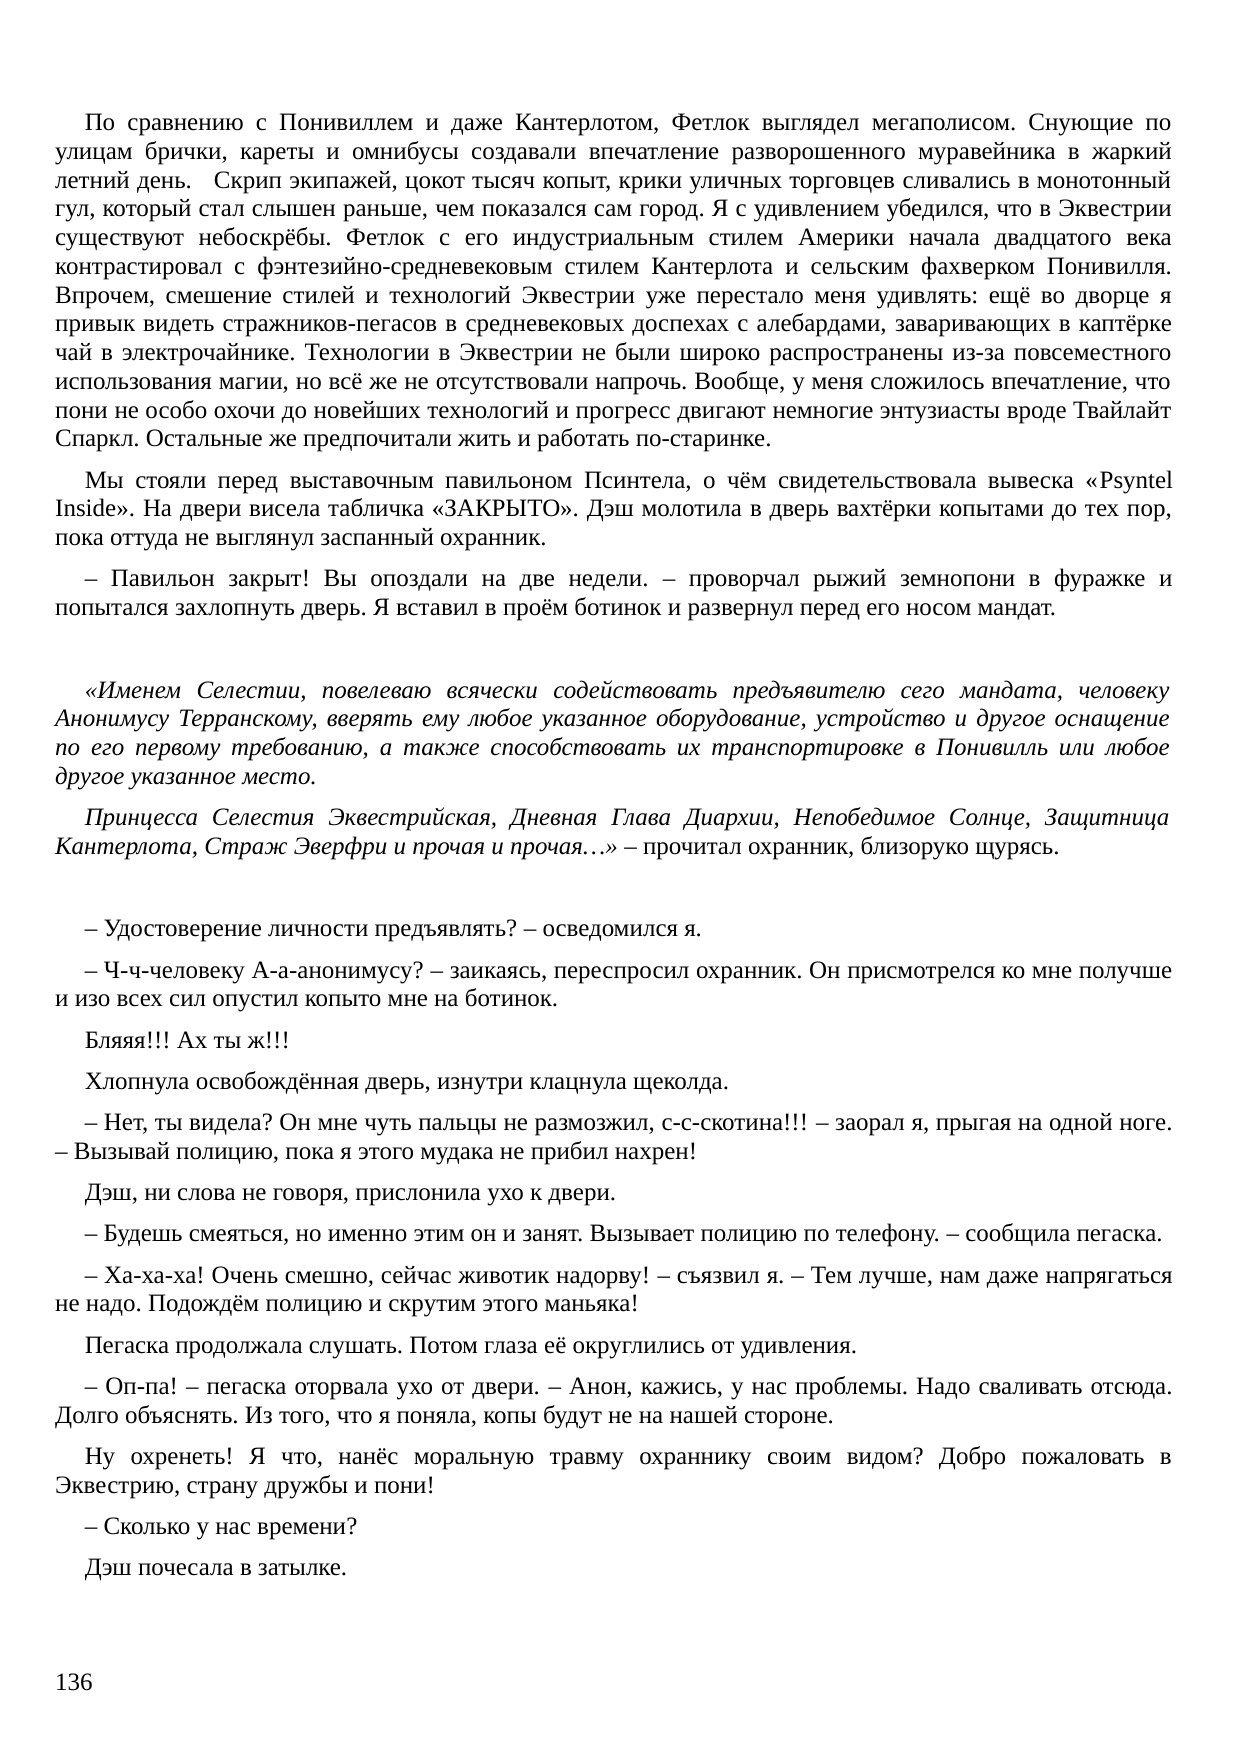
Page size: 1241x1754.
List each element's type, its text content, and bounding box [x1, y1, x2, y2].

text – Будешь смеяться, но именно этим он и занят. Вызывает полицию по телефону. – сообщила пегаска. [55, 1218, 1173, 1247]
text «Именем Селестии, повелеваю всячески содействовать предъявителю сего мандата, человеку Анонимусу Терранскому, вверять ему любое указанное оборудование, устройство и другое оснащение по его первому требованию, а также способствовать их транспортировке в Понивилль или любое другое указанное место. [55, 675, 1173, 790]
text – Ха-ха-ха! Очень смешно, сейчас животик надорву! – съязвил я. – Тем лучше, нам даже напрягаться не надо. Подождём полицию и скрутим этого маньяка! [55, 1260, 1173, 1317]
text – Нет, ты видела? Он мне чуть пальцы не размозжил, с-с-скотина!!! – заорал я, прыгая на одной ноге. – Вызывай полицию, пока я этого мудака не прибил нахрен! [55, 1107, 1173, 1165]
text По сравнению с Понивиллем и даже Кантерлотом, Фетлок выглядел мегаполисом. Снующие по улицам брички, кареты и омнибусы создавали впечатление разворошенного муравейника в жаркий летний день. Скрип экипажей, цокот тысяч копыт, крики уличных торговцев сливались в монотонный гул, который стал слышен раньше, чем показался сам город. Я с удивлением убедился, что в Эквестрии существуют небоскрёбы. Фетлок с его индустриальным стилем Америки начала двадцатого века контрастировал с фэнтезийно-средневековым стилем Кантерлота и сельским фахверком Понивилля. Впрочем, смешение стилей и технологий Эквестрии уже перестало меня удивлять: ещё во дворце я привык видеть стражников-пегасов в средневековых доспехах с алебардами, заваривающих в каптёрке чай в электрочайнике. Технологии в Эквестрии не были широко распространены из-за повсеместного использования магии, но всё же не отсутствовали напрочь. Вообще, у меня сложилось впечатление, что пони не особо охочи до новейших технологий и прогресс двигают немногие энтузиасты вроде Твайлайт Спаркл. Остальные же предпочитали жить и работать по-старинке. [55, 107, 1173, 452]
text – Павильон закрыт! Вы опоздали на две недели. – проворчал рыжий земнопони в фуражке и попытался захлопнуть дверь. Я вставил в проём ботинок и развернул перед его носом мандат. [55, 563, 1173, 621]
text Мы стояли перед выставочным павильоном Псинтела, о чём свидетельствовала вывеска «Psyntel Inside». На двери висела табличка «ЗАКРЫТО». Дэш молотила в дверь вахтёрки копытами до тех пор, пока оттуда не выглянул заспанный охранник. [55, 465, 1173, 551]
text – Удостоверение личности предъявлять? – осведомился я. [55, 913, 1173, 942]
text Дэш почесала в затылке. [55, 1552, 1173, 1581]
text Принцесса Селестия Эквестрийская, Дневная Глава Диархии, Непобедимое Солнце, Защитница Кантерлота, Страж Эверфри и прочая и прочая…» – прочитал охранник, близоруко щурясь. [55, 802, 1173, 860]
text Ну охренеть! Я что, нанёс моральную травму охраннику своим видом? Добро пожаловать в Эквестрию, страну дружбы и пони! [55, 1441, 1173, 1498]
text – Оп-па! – пегаска оторвала ухо от двери. – Анон, кажись, у нас проблемы. Надо сваливать отсюда. Долго объяснять. Из того, что я поняла, копы будут не на нашей стороне. [55, 1371, 1173, 1428]
text – Ч-ч-человеку А-а-анонимусу? – заикаясь, переспросил охранник. Он присмотрелся ко мне получше и изо всех сил опустил копыто мне на ботинок. [55, 955, 1173, 1012]
text Пегаска продолжала слушать. Потом глаза её округлились от удивления. [55, 1330, 1173, 1358]
text Дэш, ни слова не говоря, прислонила ухо к двери. [55, 1177, 1173, 1206]
text Бляяя!!! Ах ты ж!!! [55, 1025, 1173, 1053]
text – Сколько у нас времени? [55, 1511, 1173, 1540]
text Хлопнула освобождённая дверь, изнутри клацнула щеколда. [55, 1066, 1173, 1095]
